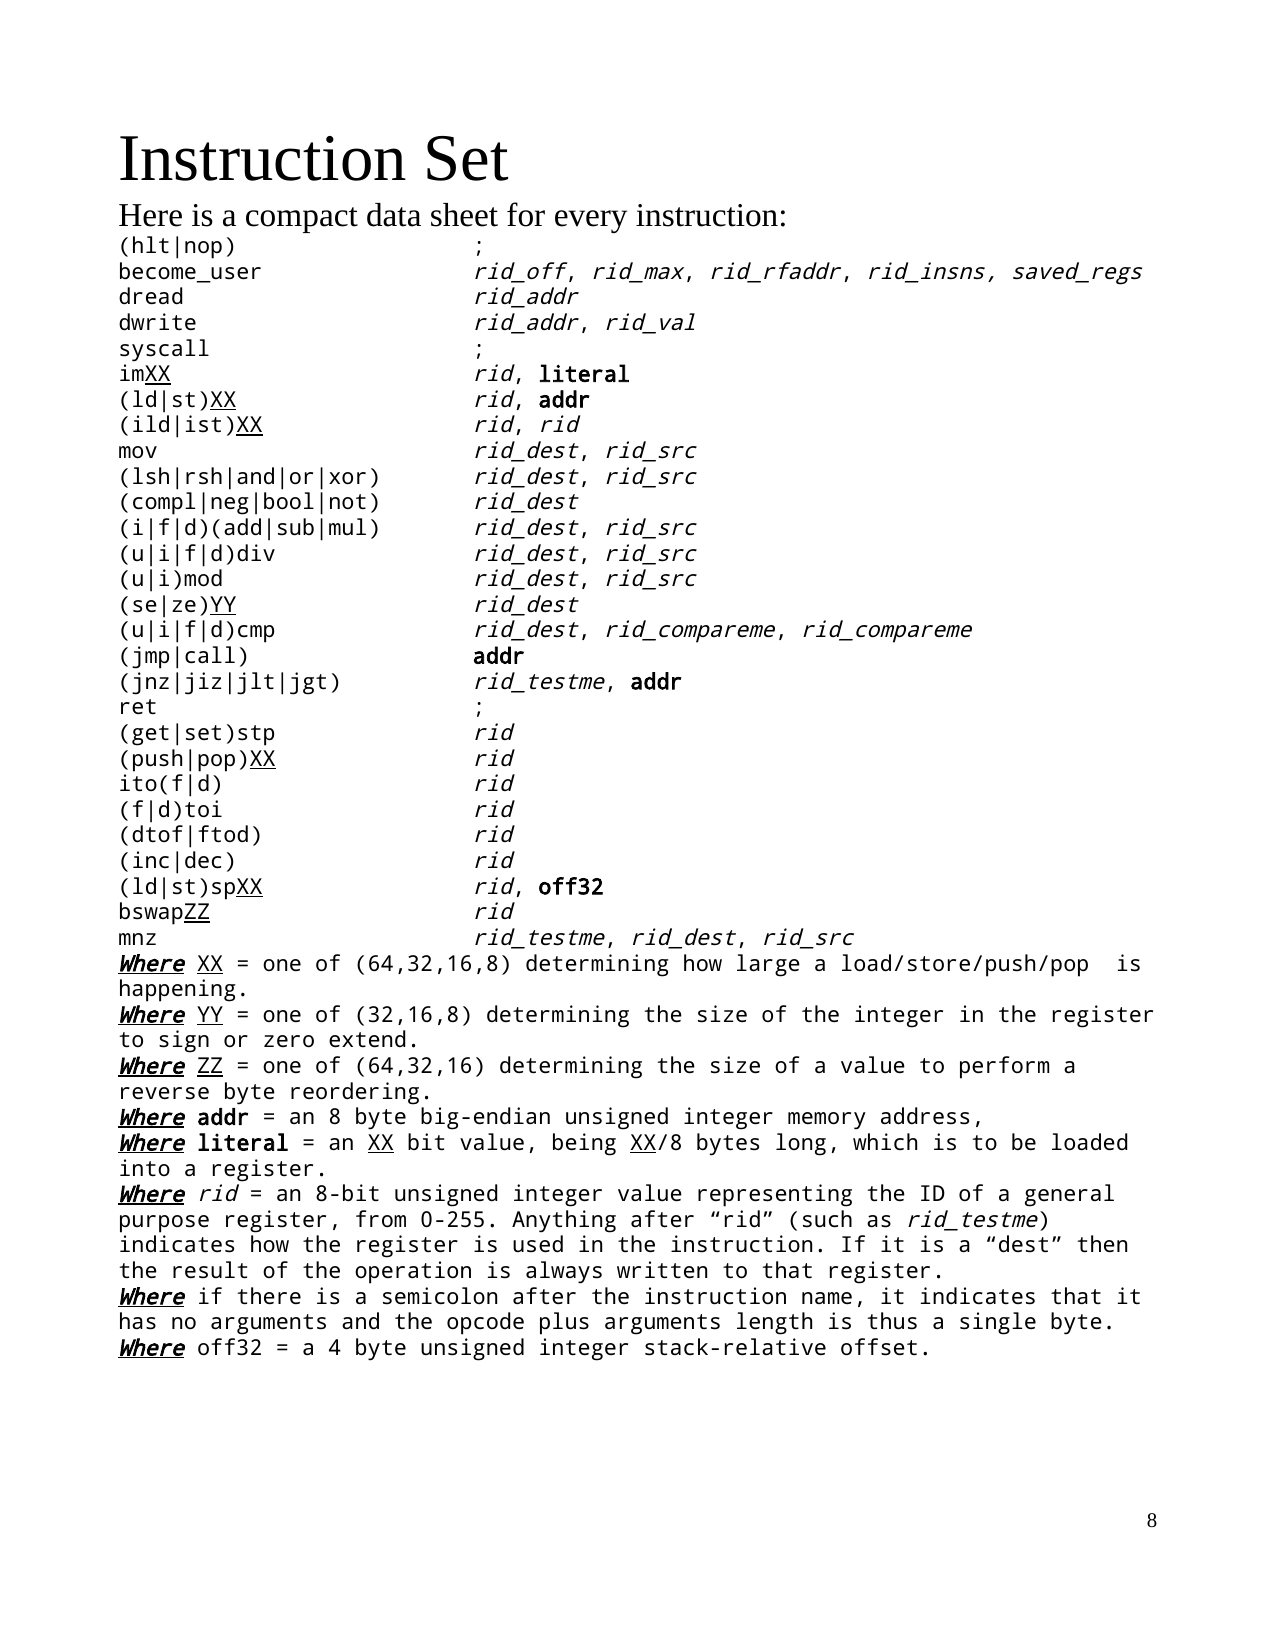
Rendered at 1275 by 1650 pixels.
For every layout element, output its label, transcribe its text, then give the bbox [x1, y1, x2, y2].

text Instruction Set [118, 118, 1157, 195]
text (f|d)toi rid [118, 797, 1157, 822]
text ito(f|d) rid [118, 771, 1157, 797]
text ret ; (get|set)stp rid [118, 694, 1157, 746]
text Where XX = one of (64,32,16,8) determining how large a load/store/push/pop is happening. Where YY = one of (32,16,8) determining the size of the integer in the register to sign or zero extend. Where ZZ = one of (64,32,16) determining the size of a value to perform a reverse byte reordering. [118, 951, 1157, 1104]
text Where off32 = a 4 byte unsigned integer stack-relative offset. [118, 1335, 1157, 1361]
text Where rid = an 8-bit unsigned integer value representing the ID of a general purpose register, from 0-255. Anything after “rid” (such as rid_testme) indicates how the register is used in the instruction. If it is a “dest” then the result of the operation is always written to that register. [118, 1181, 1157, 1284]
text mnz rid_testme, rid_dest, rid_src [118, 925, 1157, 951]
text (i|f|d)(add|sub|mul) rid_dest, rid_src [118, 515, 1157, 541]
text (inc|dec) rid [118, 848, 1157, 874]
text (ld|st)spXX rid, off32 bswapZZ rid [118, 874, 1157, 925]
text (dtof|ftod) rid [118, 822, 1157, 848]
text dwrite rid_addr, rid_val syscall ; imXX rid, literal (ld|st)XX rid, addr (ild|ist)XX rid, rid mov rid_dest, rid_src (lsh|rsh|and|or|xor) rid_dest, rid_src (compl|neg|bool|not) rid_dest [118, 310, 1157, 515]
text dread rid_addr [118, 284, 1157, 310]
text (u|i|f|d)cmp rid_dest, rid_compareme, rid_compareme [118, 617, 1157, 643]
text become_user rid_off, rid_max, rid_rfaddr, rid_insns, saved_regs [118, 259, 1157, 284]
text (jmp|call) addr [118, 643, 1157, 669]
text (jnz|jiz|jlt|jgt) rid_testme, addr [118, 669, 1157, 694]
text (u|i)mod rid_dest, rid_src [118, 566, 1157, 592]
text (u|i|f|d)div rid_dest, rid_src [118, 541, 1157, 566]
text Here is a compact data sheet for every instruction: [118, 195, 1157, 233]
text Where if there is a semicolon after the instruction name, it indicates that it has no arguments and the opcode plus arguments length is thus a single byte. [118, 1284, 1157, 1335]
text Where addr = an 8 byte big-endian unsigned integer memory address, Where literal = an XX bit value, being XX/8 bytes long, which is to be loaded into a register. [118, 1104, 1157, 1181]
text (push|pop)XX rid [118, 746, 1157, 771]
text (hlt|nop) ; [118, 233, 1157, 259]
text (se|ze)YY rid_dest [118, 592, 1157, 617]
